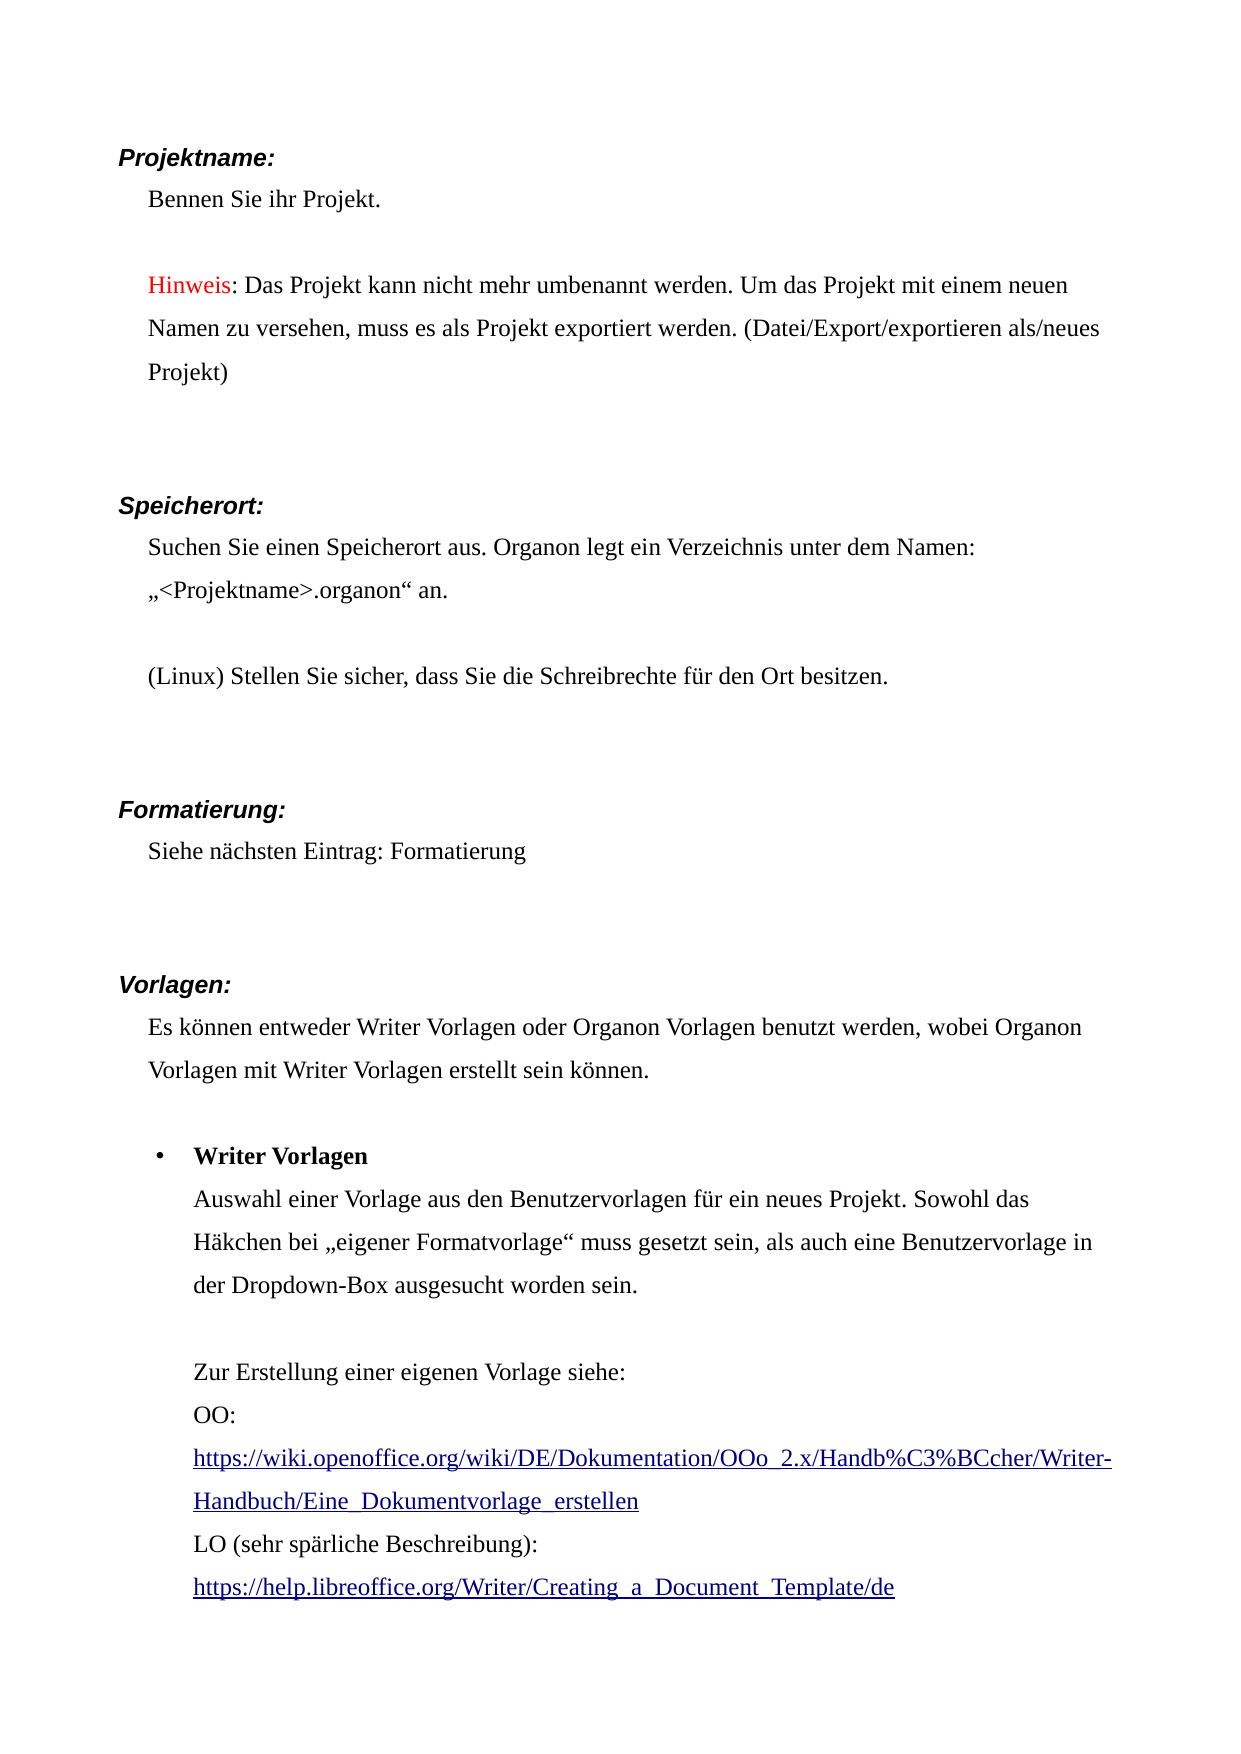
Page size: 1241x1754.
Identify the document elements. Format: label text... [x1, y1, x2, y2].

text „<Projektname>.organon“ an. [148, 575, 1122, 604]
text (Linux) Stellen Sie sicher, dass Sie die Schreibrechte für den Ort besitzen. [148, 661, 1122, 690]
list Auswahl einer Vorlage aus den Benutzervorlagen für ein neues Projekt. Sowohl das Häkchen bei „eigener Formatvorlage“ muss gesetzt sein, als auch eine Benutzervorlage in der Dropdown-Box ausgesucht worden sein. [156, 1184, 1122, 1299]
text Hinweis: Das Projekt kann nicht mehr umbenannt werden. Um das Projekt mit einem neuen Namen zu versehen, muss es als Projekt exportiert werden. (Datei/Export/exportieren als/neues Projekt) [148, 270, 1122, 385]
text Siehe nächsten Eintrag: Formatierung [148, 836, 1122, 865]
text Suchen Sie einen Speicherort aus. Organon legt ein Verzeichnis unter dem Namen: [148, 532, 1122, 561]
list Zur Erstellung einer eigenen Vorlage siehe: [156, 1357, 1122, 1385]
list Writer Vorlagen [156, 1141, 1122, 1170]
text Es können entweder Writer Vorlagen oder Organon Vorlagen benutzt werden, wobei Organon Vorlagen mit Writer Vorlagen erstellt sein können. [148, 1012, 1122, 1083]
subtitle Projektname: [118, 143, 1122, 172]
text Bennen Sie ihr Projekt. [148, 184, 1122, 213]
list https://wiki.openoffice.org/wiki/DE/Dokumentation/OOo_2.x/Handb%C3%BCcher/Writer-Handbuch/Eine_Dokumentvorlage_erstellen [156, 1443, 1122, 1515]
list https://help.libreoffice.org/Writer/Creating_a_Document_Template/de [156, 1572, 1122, 1601]
subtitle Speicherort: [118, 491, 1122, 519]
subtitle Vorlagen: [118, 971, 1122, 999]
list LO (sehr spärliche Beschreibung): [156, 1529, 1122, 1558]
list OO: [156, 1400, 1122, 1428]
subtitle Formatierung: [118, 795, 1122, 824]
